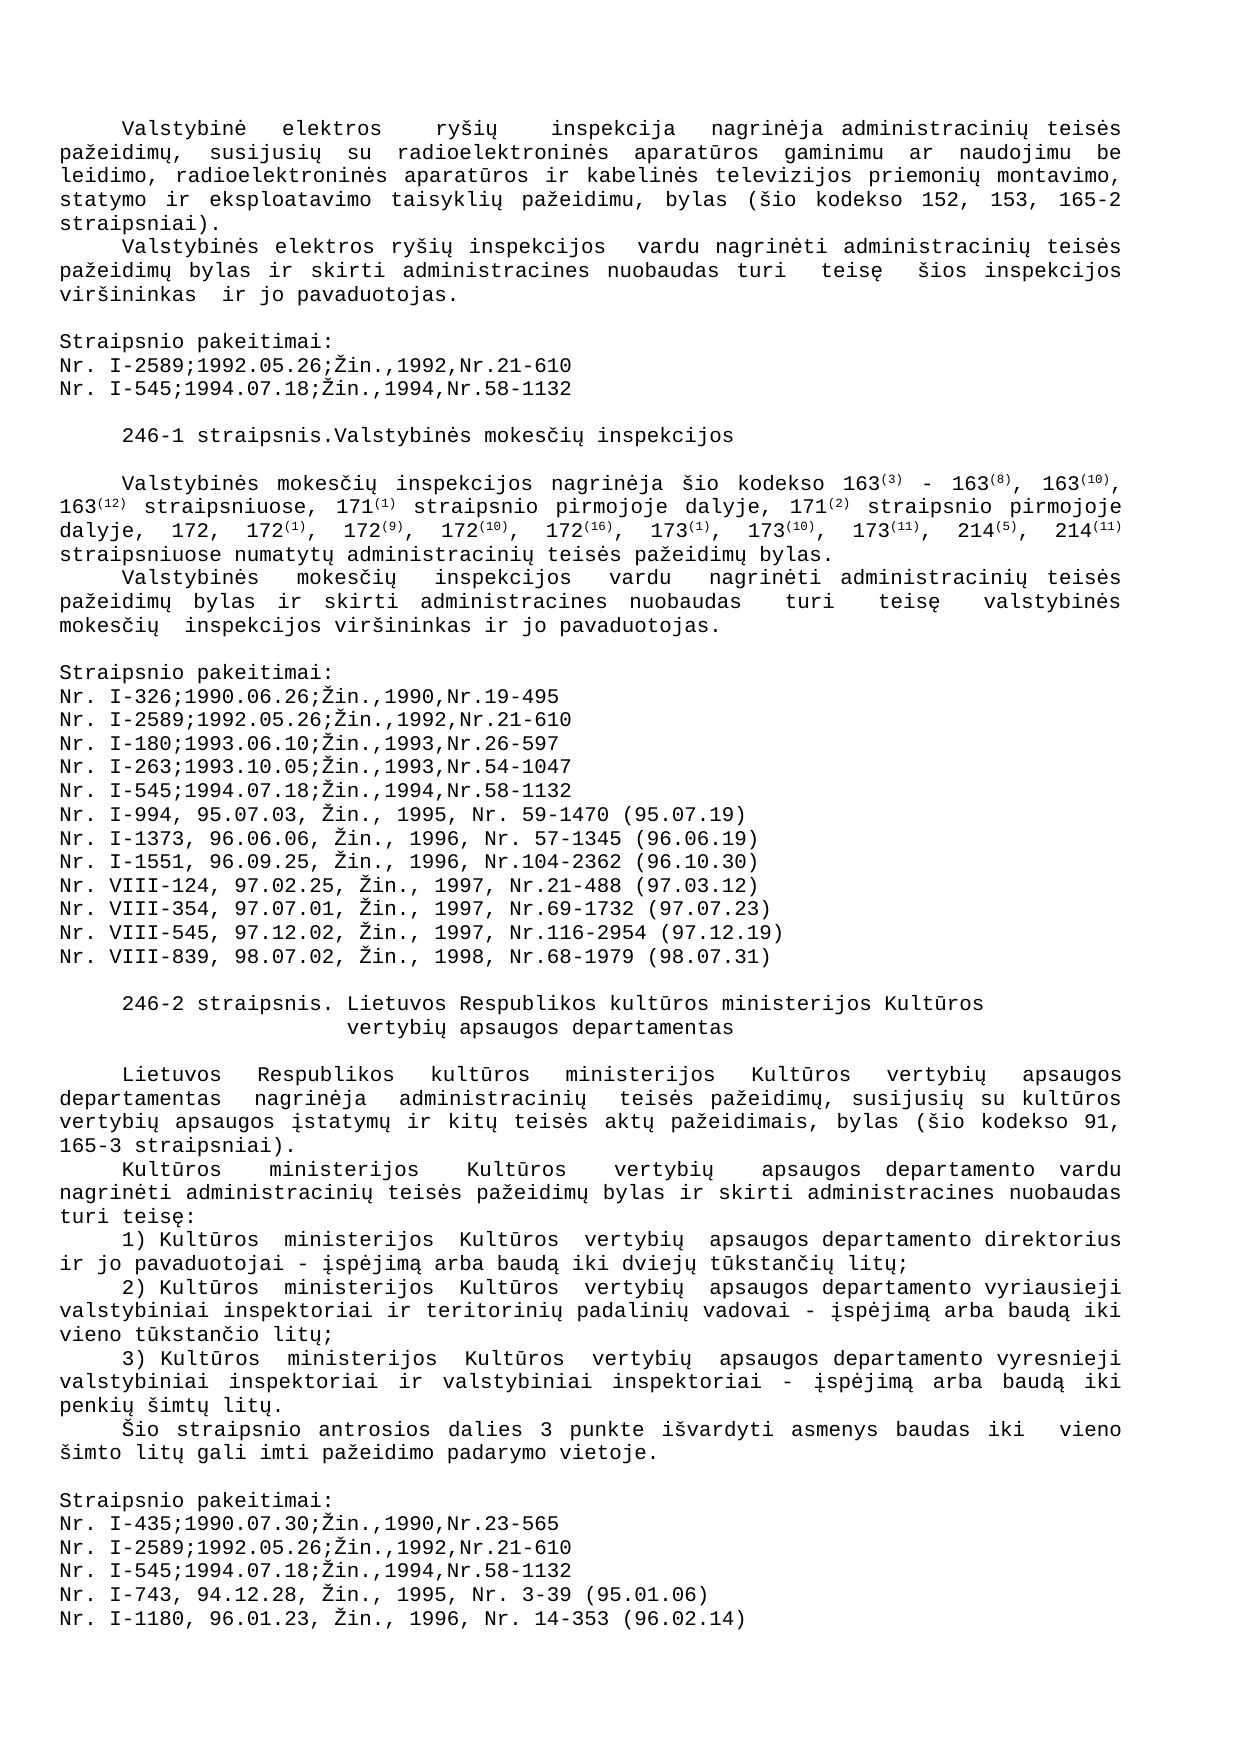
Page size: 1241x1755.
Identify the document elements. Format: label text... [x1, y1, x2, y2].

text Nr. I-326;1990.06.26;Žin.,1990,Nr.19-495 [59, 686, 1122, 709]
text Kultūros ministerijos Kultūros vertybių apsaugos departamento vardu nagrinėti administracinių teisės pažeidimų bylas ir skirti administracines nuobaudas turi teisę: [59, 1158, 1122, 1229]
text 2) Kultūros ministerijos Kultūros vertybių apsaugos departamento vyriausieji valstybiniai inspektoriai ir teritorinių padalinių vadovai - įspėjimą arba baudą iki vieno tūkstančio litų; [59, 1277, 1122, 1348]
text Nr. I-1180, 96.01.23, Žin., 1996, Nr. 14-353 (96.02.14) [59, 1608, 1122, 1631]
text 1) Kultūros ministerijos Kultūros vertybių apsaugos departamento direktorius ir jo pavaduotojai - įspėjimą arba baudą iki dviejų tūkstančių litų; [59, 1229, 1122, 1277]
text Nr. I-2589;1992.05.26;Žin.,1992,Nr.21-610 [59, 709, 1122, 733]
text Nr. I-180;1993.06.10;Žin.,1993,Nr.26-597 [59, 733, 1122, 757]
text Straipsnio pakeitimai: [59, 331, 1122, 354]
text Nr. I-435;1990.07.30;Žin.,1990,Nr.23-565 [59, 1513, 1122, 1537]
text Nr. I-545;1994.07.18;Žin.,1994,Nr.58-1132 [59, 780, 1122, 804]
text 246-2 straipsnis. Lietuvos Respublikos kultūros ministerijos Kultūros [59, 993, 1122, 1017]
text Nr. I-2589;1992.05.26;Žin.,1992,Nr.21-610 [59, 1537, 1122, 1561]
text Straipsnio pakeitimai: [59, 662, 1122, 686]
text Nr. I-994, 95.07.03, Žin., 1995, Nr. 59-1470 (95.07.19) [59, 804, 1122, 827]
text Nr. I-1551, 96.09.25, Žin., 1996, Nr.104-2362 (96.10.30) [59, 851, 1122, 875]
text Nr. I-545;1994.07.18;Žin.,1994,Nr.58-1132 [59, 1561, 1122, 1584]
text Nr. VIII-839, 98.07.02, Žin., 1998, Nr.68-1979 (98.07.31) [59, 946, 1122, 969]
text Nr. I-1373, 96.06.06, Žin., 1996, Nr. 57-1345 (96.06.19) [59, 827, 1122, 851]
text Nr. I-263;1993.10.05;Žin.,1993,Nr.54-1047 [59, 757, 1122, 780]
text Valstybinės mokesčių inspekcijos nagrinėja šio kodekso 163(3) - 163(8), 163(10), 163(12) straipsniuose, 171(1) straipsnio pirmojoje dalyje, 171(2) straipsnio pirmojoje dalyje, 172, 172(1), 172(9), 172(10), 172(16), 173(1), 173(10), 173(11), 214(5), 214(11) straipsniuose numatytų administracinių teisės pažeidimų bylas. [59, 473, 1122, 567]
text Nr. VIII-354, 97.07.01, Žin., 1997, Nr.69-1732 (97.07.23) [59, 898, 1122, 922]
text 3) Kultūros ministerijos Kultūros vertybių apsaugos departamento vyresnieji valstybiniai inspektoriai ir valstybiniai inspektoriai - įspėjimą arba baudą iki penkių šimtų litų. [59, 1348, 1122, 1419]
text 246-1 straipsnis.Valstybinės mokesčių inspekcijos [59, 426, 1122, 449]
text vertybių apsaugos departamentas [59, 1017, 1122, 1040]
text Nr. VIII-545, 97.12.02, Žin., 1997, Nr.116-2954 (97.12.19) [59, 922, 1122, 946]
text Nr. I-743, 94.12.28, Žin., 1995, Nr. 3-39 (95.01.06) [59, 1584, 1122, 1608]
text Šio straipsnio antrosios dalies 3 punkte išvardyti asmenys baudas iki vieno šimto litų gali imti pažeidimo padarymo vietoje. [59, 1419, 1122, 1466]
text Valstybinė elektros ryšių inspekcija nagrinėja administracinių teisės pažeidimų, susijusių su radioelektroninės aparatūros gaminimu ar naudojimu be leidimo, radioelektroninės aparatūros ir kabelinės televizijos priemonių montavimo, statymo ir eksploatavimo taisyklių pažeidimu, bylas (šio kodekso 152, 153, 165-2 straipsniai). [59, 118, 1122, 236]
text Nr. I-545;1994.07.18;Žin.,1994,Nr.58-1132 [59, 378, 1122, 402]
text Valstybinės mokesčių inspekcijos vardu nagrinėti administracinių teisės pažeidimų bylas ir skirti administracines nuobaudas turi teisę valstybinės mokesčių inspekcijos viršininkas ir jo pavaduotojas. [59, 567, 1122, 638]
text Lietuvos Respublikos kultūros ministerijos Kultūros vertybių apsaugos departamentas nagrinėja administracinių teisės pažeidimų, susijusių su kultūros vertybių apsaugos įstatymų ir kitų teisės aktų pažeidimais, bylas (šio kodekso 91, 165-3 straipsniai). [59, 1064, 1122, 1158]
text Nr. I-2589;1992.05.26;Žin.,1992,Nr.21-610 [59, 354, 1122, 378]
text Straipsnio pakeitimai: [59, 1489, 1122, 1513]
text Nr. VIII-124, 97.02.25, Žin., 1997, Nr.21-488 (97.03.12) [59, 875, 1122, 898]
text Valstybinės elektros ryšių inspekcijos vardu nagrinėti administracinių teisės pažeidimų bylas ir skirti administracines nuobaudas turi teisę šios inspekcijos viršininkas ir jo pavaduotojas. [59, 236, 1122, 307]
